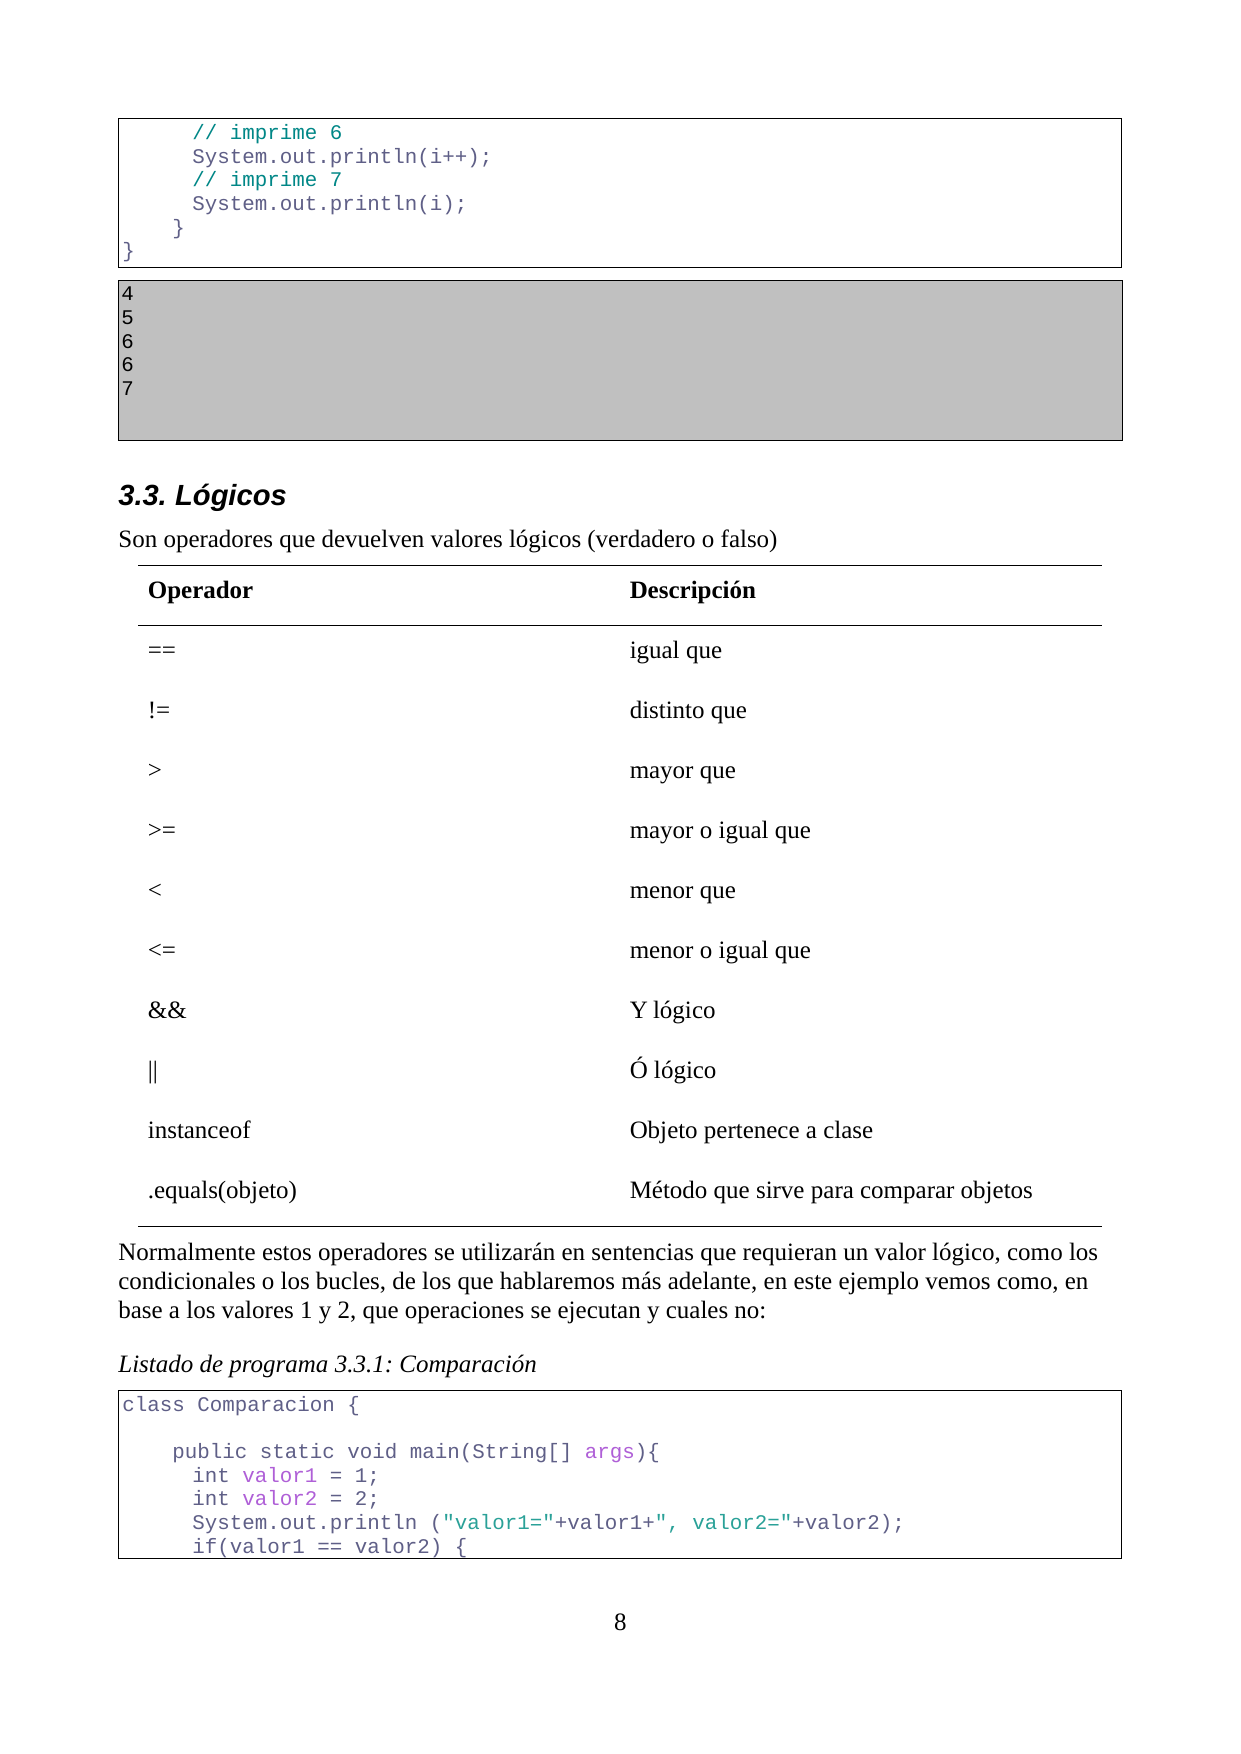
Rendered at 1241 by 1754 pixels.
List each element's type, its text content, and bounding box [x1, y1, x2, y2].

text System.out.println(i); [119, 189, 1121, 213]
table_cell == [138, 626, 620, 686]
table_cell < [138, 866, 620, 926]
table_cell && [138, 986, 620, 1046]
text 4 [119, 281, 1122, 304]
text if(valor1 == valor2) { [119, 1532, 1121, 1558]
text System.out.println(i++); [119, 142, 1121, 165]
table_cell menor que [620, 866, 1102, 926]
text 7 [119, 375, 1122, 402]
table_cell Y lógico [620, 986, 1102, 1046]
table_header Descripción [620, 566, 1102, 625]
text 6 [119, 351, 1122, 375]
table_cell distinto que [620, 686, 1102, 746]
table_cell || [138, 1046, 620, 1106]
text class Comparacion { [119, 1391, 1121, 1413]
text System.out.println ("valor1="+valor1+", valor2="+valor2); [119, 1508, 1121, 1532]
table_cell <= [138, 926, 620, 986]
text } [119, 236, 1121, 267]
text // imprime 7 [119, 165, 1121, 189]
table_cell >= [138, 806, 620, 866]
table_cell instanceof [138, 1106, 620, 1166]
text public static void main(String[] args){ [119, 1437, 1121, 1461]
text } [119, 213, 1121, 236]
table_cell .equals(objeto) [138, 1166, 620, 1226]
table_cell != [138, 686, 620, 746]
table_cell menor o igual que [620, 926, 1102, 986]
table_cell > [138, 746, 620, 806]
table_cell Ó lógico [620, 1046, 1102, 1106]
text int valor1 = 1; [119, 1461, 1121, 1484]
table_cell Objeto pertenece a clase [620, 1106, 1102, 1166]
text Normalmente estos operadores se utilizarán en sentencias que requieran un valor lógico, como los condicionales o los bucles, de los que hablaremos más adelante, en este ejemplo vemos como, en base a los valores 1 y 2, que operaciones se ejecutan y cuales no: [118, 1237, 1122, 1324]
text // imprime 6 [119, 119, 1121, 142]
subtitle Lógicos [118, 478, 1122, 512]
table_cell mayor o igual que [620, 806, 1102, 866]
table_cell Método que sirve para comparar objetos [620, 1166, 1102, 1226]
table_header Operador [138, 566, 620, 625]
text 6 [119, 328, 1122, 351]
table_cell mayor que [620, 746, 1102, 806]
list Listado de programa 3.3.1: Comparación [118, 1349, 1122, 1377]
text int valor2 = 2; [119, 1484, 1121, 1508]
text Son operadores que devuelven valores lógicos (verdadero o falso) [118, 524, 1122, 553]
table_cell igual que [620, 626, 1102, 686]
text 5 [119, 304, 1122, 328]
